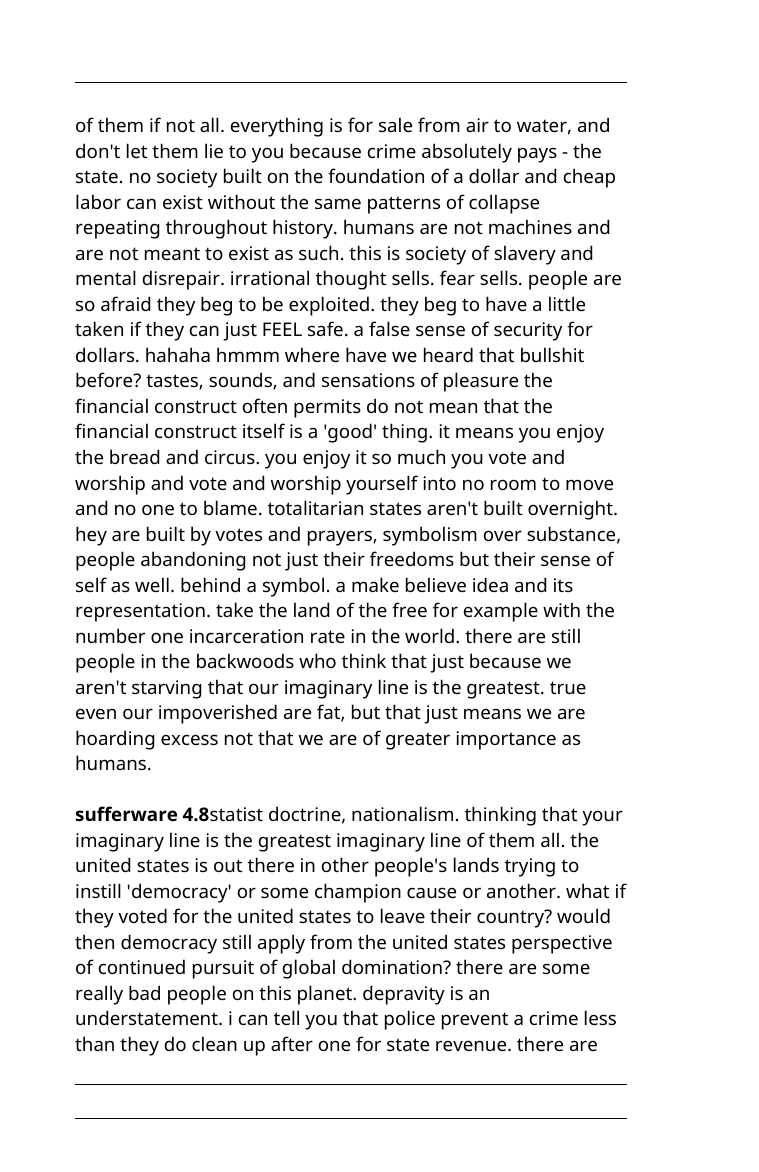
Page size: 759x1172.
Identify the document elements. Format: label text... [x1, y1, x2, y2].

text of them if not all. everything is for sale from air to water, and don't let them lie to you because crime absolutely pays - the state. no society built on the foundation of a dollar and cheap labor can exist without the same patterns of collapse repeating throughout history. humans are not machines and are not meant to exist as such. this is society of slavery and mental disrepair. irrational thought sells. fear sells. people are so afraid they beg to be exploited. they beg to have a little taken if they can just FEEL safe. a false sense of security for dollars. hahaha hmmm where have we heard that bullshit before? tastes, sounds, and sensations of pleasure the financial construct often permits do not mean that the financial construct itself is a 'good' thing. it means you enjoy the bread and circus. you enjoy it so much you vote and worship and vote and worship yourself into no room to move and no one to blame. totalitarian states aren't built overnight. hey are built by votes and prayers, symbolism over substance, people abandoning not just their freedoms but their sense of self as well. behind a symbol. a make believe idea and its representation. take the land of the free for example with the number one incarceration rate in the world. there are still people in the backwoods who think that just because we aren't starving that our imaginary line is the greatest. true even our impoverished are fat, but that just means we are hoarding excess not that we are of greater importance as humans. sufferware 4.8statist doctrine, nationalism. thinking that your imaginary line is the greatest imaginary line of them all. the united states is out there in other people's lands trying to instill 'democracy' or some champion cause or another. what if they voted for the united states to leave their country? would then democracy still apply from the united states perspective of continued pursuit of global domination? there are some really bad people on this planet. depravity is an understatement. i can tell you that police prevent a crime less than they do clean up after one for state revenue. there are [75, 112, 627, 1057]
